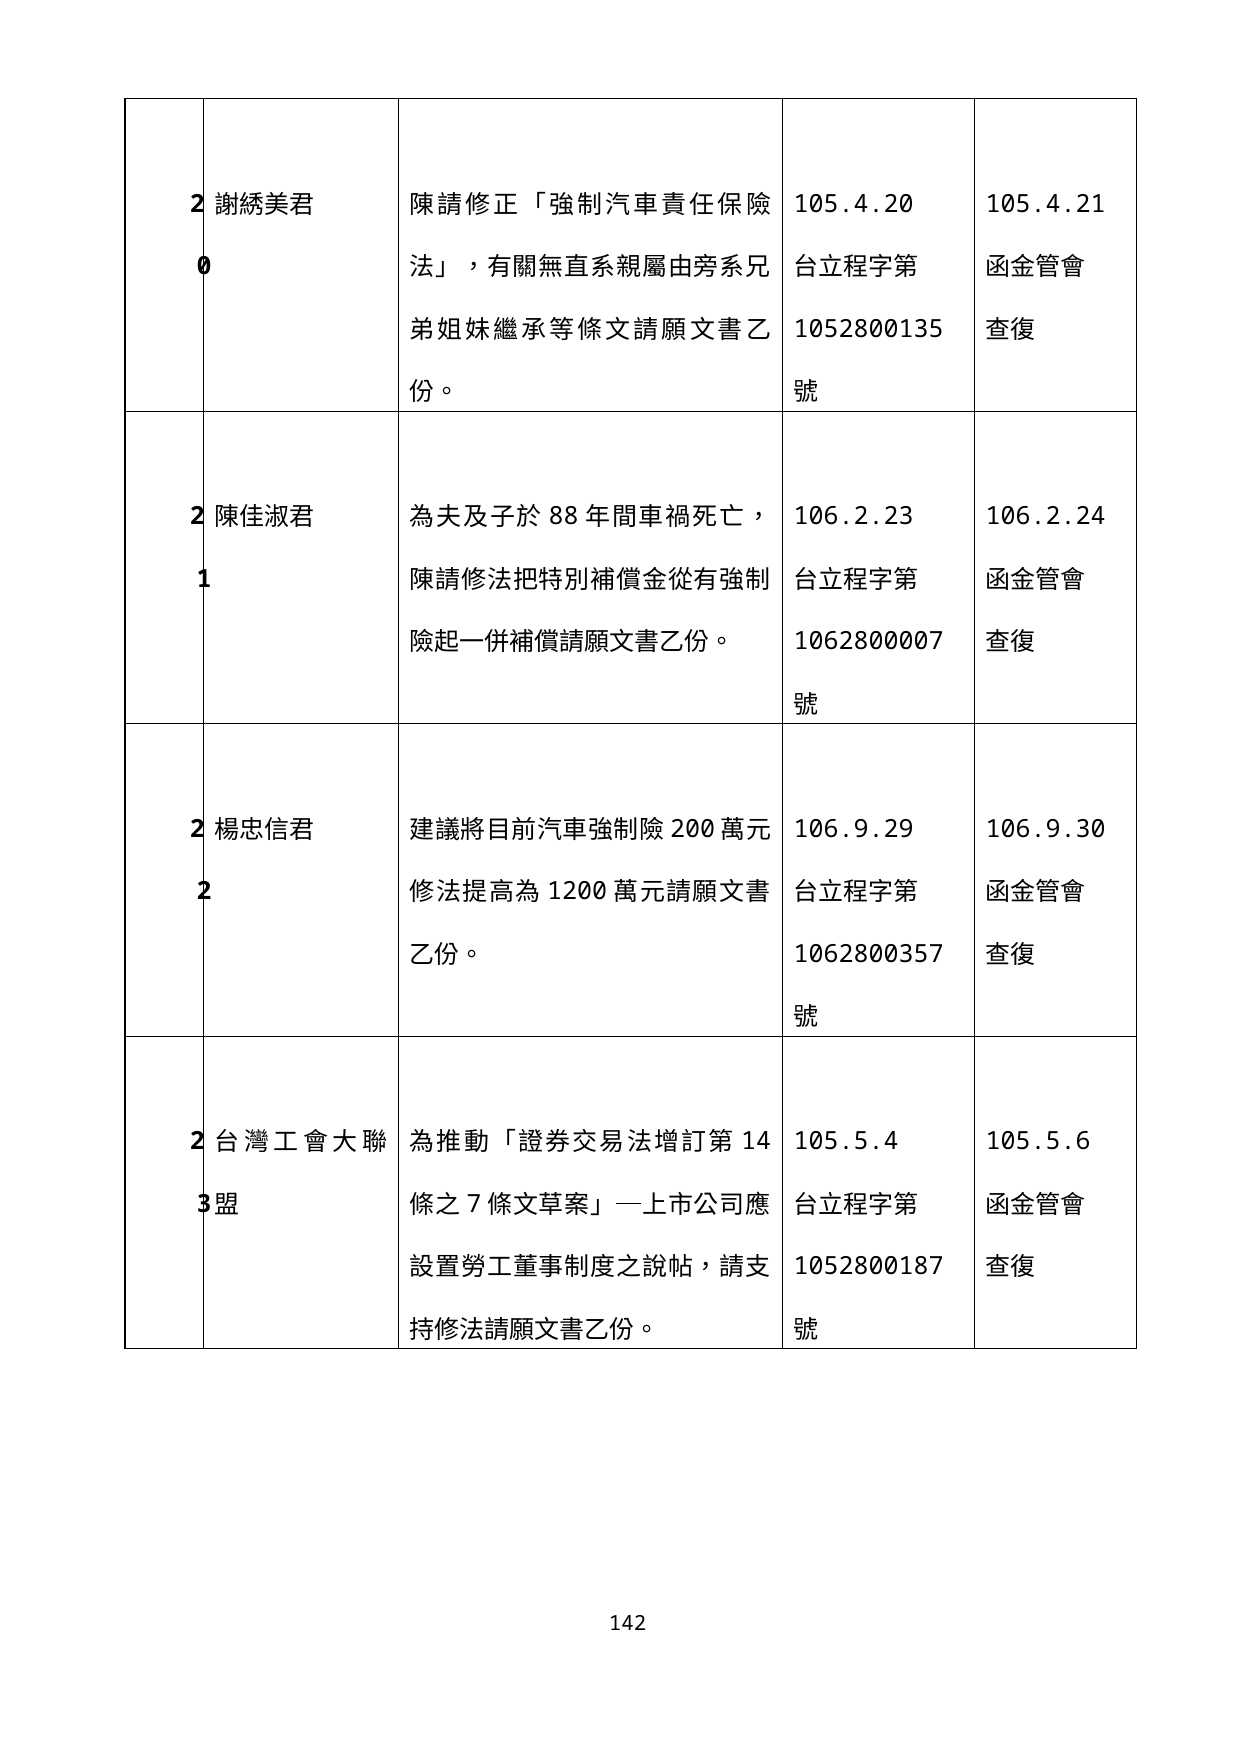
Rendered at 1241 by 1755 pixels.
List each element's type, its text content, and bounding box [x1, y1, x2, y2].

table_cell 為推動「證券交易法增訂第14條之7條文草案」─上市公司應設置勞工董事制度之說帖，請支持修法請願文書乙份。 [399, 1037, 782, 1348]
table_cell [126, 412, 203, 723]
table_cell [126, 1037, 203, 1348]
table_cell 陳佳淑君 [204, 412, 398, 723]
table_cell 陳請修正「強制汽車責任保險法」，有關無直系親屬由旁系兄弟姐妹繼承等條文請願文書乙份。 [399, 99, 782, 411]
table_cell 105.4.20 台立程字第 1052800135號 [783, 99, 974, 411]
table_cell 105.4.21 函金管會 查復 [975, 99, 1136, 411]
table_cell 106.2.23 台立程字第 1062800007號 [783, 412, 974, 723]
table_cell 105.5.4 台立程字第 1052800187號 [783, 1037, 974, 1348]
table_cell 106.9.30 函金管會 查復 [975, 724, 1136, 1036]
table_cell 台灣工會大聯盟 [204, 1037, 398, 1348]
table_cell [126, 99, 203, 411]
table_cell 建議將目前汽車強制險200萬元修法提高為1200萬元請願文書乙份。 [399, 724, 782, 1036]
table_cell 106.2.24 函金管會 查復 [975, 412, 1136, 723]
table_cell 106.9.29 台立程字第 1062800357號 [783, 724, 974, 1036]
table_cell 為夫及子於88年間車禍死亡，陳請修法把特別補償金從有強制險起一併補償請願文書乙份。 [399, 412, 782, 723]
table_cell 楊忠信君 [204, 724, 398, 1036]
table_cell 謝綉美君 [204, 99, 398, 411]
table_cell 105.5.6 函金管會 查復 [975, 1037, 1136, 1348]
table_cell [126, 724, 203, 1036]
